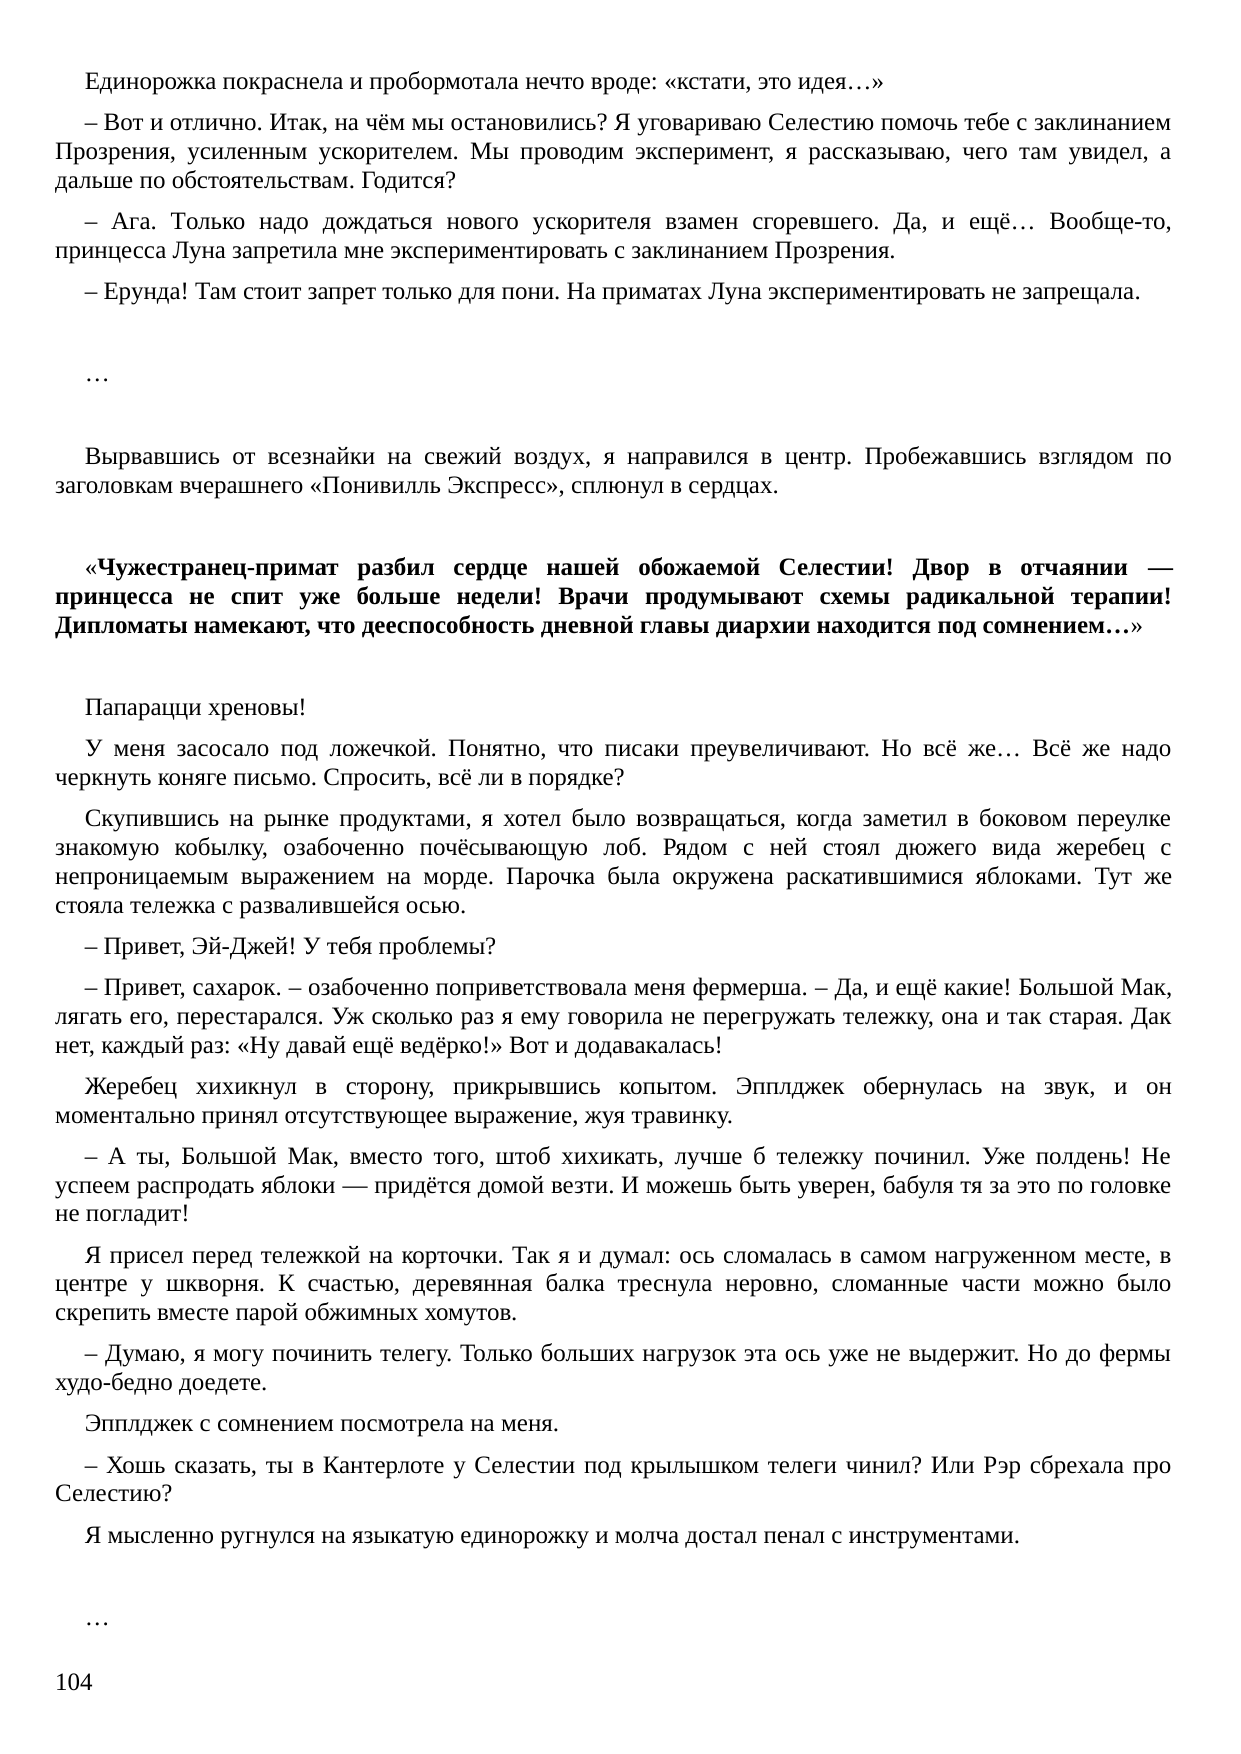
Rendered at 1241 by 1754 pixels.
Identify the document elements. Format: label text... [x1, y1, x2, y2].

text – А ты, Большой Мак, вместо того, штоб хихикать, лучше б тележку починил. Уже полдень! Не успеем распродать яблоки — придётся домой везти. И можешь быть уверен, бабуля тя за это по головке не погладит! [55, 1141, 1173, 1227]
text – Привет, сахарок. – озабоченно поприветствовала меня фермерша. – Да, и ещё какие! Большой Мак, лягать его, перестарался. Уж сколько раз я ему говорила не перегружать тележку, она и так старая. Дак нет, каждый раз: «Ну давай ещё ведёрко!» Вот и додавакалась! [55, 972, 1173, 1058]
text – Ерунда! Там стоит запрет только для пони. На приматах Луна экспериментировать не запрещала. [55, 276, 1173, 305]
text – Хошь сказать, ты в Кантерлоте у Селестии под крылышком телеги чинил? Или Рэр сбрехала про Селестию? [55, 1450, 1173, 1507]
text … [55, 358, 1173, 387]
text Вырвавшись от всезнайки на свежий воздух, я направился в центр. Пробежавшись взглядом по заголовкам вчерашнего «Понивилль Экспресс», сплюнул в сердцах. [55, 441, 1173, 498]
text Скупившись на рынке продуктами, я хотел было возвращаться, когда заметил в боковом переулке знакомую кобылку, озабоченно почёсывающую лоб. Рядом с ней стоял дюжего вида жеребец с непроницаемым выражением на морде. Парочка была окружена раскатившимися яблоками. Тут же стояла тележка с развалившейся осью. [55, 803, 1173, 918]
text … [55, 1602, 1173, 1631]
text Папарацци хреновы! [55, 692, 1173, 721]
text Я мысленно ругнулся на языкатую единорожку и молча достал пенал с инструментами. [55, 1520, 1173, 1548]
text Я присел перед тележкой на корточки. Так я и думал: ось сломалась в самом нагруженном месте, в центре у шкворня. К счастью, деревянная балка треснула неровно, сломанные части можно было скрепить вместе парой обжимных хомутов. [55, 1240, 1173, 1326]
text Жеребец хихикнул в сторону, прикрывшись копытом. Эпплджек обернулась на звук, и он моментально принял отсутствующее выражение, жуя травинку. [55, 1071, 1173, 1128]
text У меня засосало под ложечкой. Понятно, что писаки преувеличивают. Но всё же… Всё же надо черкнуть коняге письмо. Спросить, всё ли в порядке? [55, 733, 1173, 791]
text Единорожка покраснела и пробормотала нечто вроде: «кстати, это идея…» [55, 66, 1173, 95]
text – Ага. Только надо дождаться нового ускорителя взамен сгоревшего. Да, и ещё… Вообще-то, принцесса Луна запретила мне экспериментировать с заклинанием Прозрения. [55, 206, 1173, 263]
text – Думаю, я могу починить телегу. Только больших нагрузок эта ось уже не выдержит. Но до фермы худо-бедно доедете. [55, 1338, 1173, 1396]
text – Привет, Эй-Джей! У тебя проблемы? [55, 931, 1173, 960]
text «Чужестранец-примат разбил сердце нашей обожаемой Селестии! Двор в отчаянии — принцесса не спит уже больше недели! Врачи продумывают схемы радикальной терапии! Дипломаты намекают, что дееспособность дневной главы диархии находится под сомнением…» [55, 552, 1173, 638]
text Эпплджек с сомнением посмотрела на меня. [55, 1408, 1173, 1437]
text – Вот и отлично. Итак, на чём мы остановились? Я уговариваю Селестию помочь тебе с заклинанием Прозрения, усиленным ускорителем. Мы проводим эксперимент, я рассказываю, чего там увидел, а дальше по обстоятельствам. Годится? [55, 107, 1173, 193]
